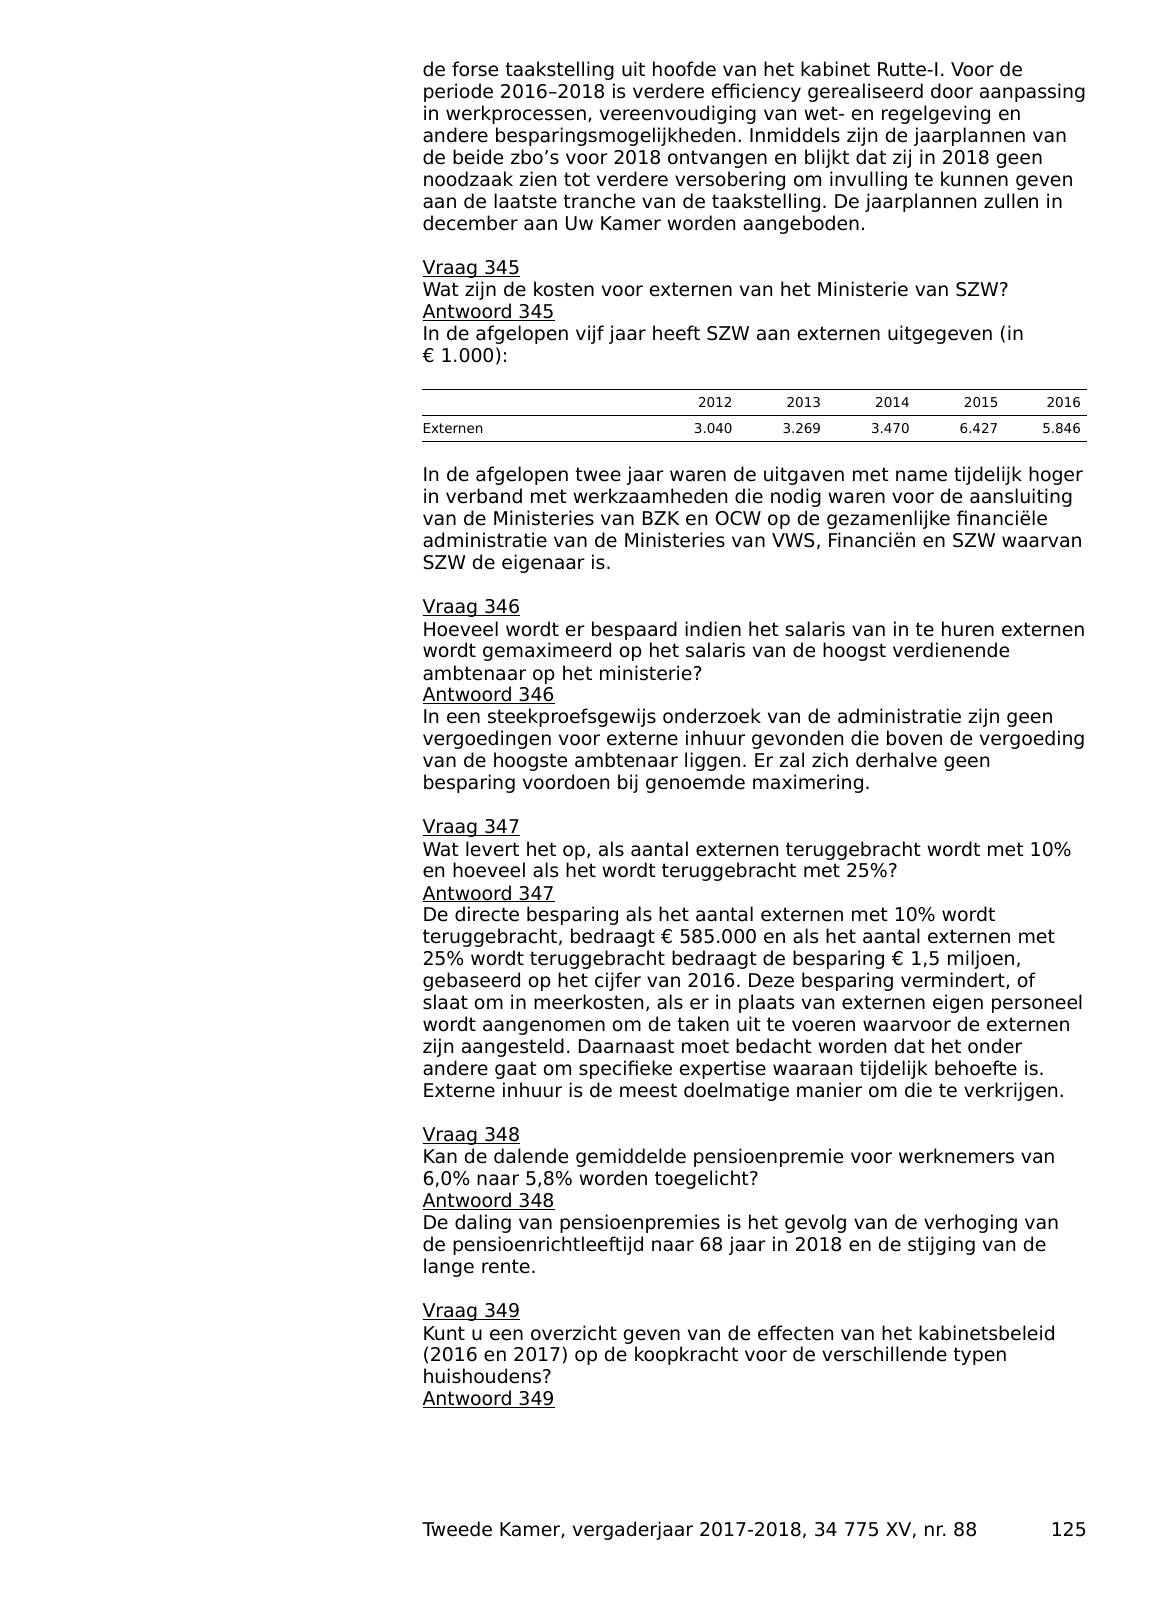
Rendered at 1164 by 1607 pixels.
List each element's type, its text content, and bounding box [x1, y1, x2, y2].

table_header 2013 [738, 390, 827, 415]
table_header 2015 [915, 390, 1004, 415]
text Antwoord 346 [422, 684, 1087, 706]
text Vraag 345 [422, 257, 1087, 279]
table_cell 5.846 [1004, 416, 1087, 441]
text Antwoord 348 [422, 1190, 1087, 1212]
text In de afgelopen vijf jaar heeft SZW aan externen uitgegeven (in € 1.000): [422, 323, 1087, 367]
table_cell 6.427 [915, 416, 1004, 441]
table_header 2014 [827, 390, 915, 415]
text Kan de dalende gemiddelde pensioenpremie voor werknemers van 6,0% naar 5,8% worden toegelicht? [422, 1146, 1087, 1190]
text Antwoord 345 [422, 301, 1087, 323]
text De daling van pensioenpremies is het gevolg van de verhoging van de pensioenrichtleeftijd naar 68 jaar in 2018 en de stijging van de lange rente. [422, 1212, 1087, 1278]
text Kunt u een overzicht geven van de effecten van het kabinetsbeleid (2016 en 2017) op de koopkracht voor de verschillende typen huishoudens? [422, 1322, 1087, 1388]
table_cell Externen [422, 416, 649, 441]
table_cell 3.470 [827, 416, 915, 441]
table_header 2012 [650, 390, 738, 415]
table_header 2016 [1004, 390, 1087, 415]
text Wat zijn de kosten voor externen van het Ministerie van SZW? [422, 279, 1087, 301]
text Antwoord 349 [422, 1388, 1087, 1410]
text In een steekproefsgewijs onderzoek van de administratie zijn geen vergoedingen voor externe inhuur gevonden die boven de vergoeding van de hoogste ambtenaar liggen. Er zal zich derhalve geen besparing voordoen bij genoemde maximering. [422, 706, 1087, 794]
table_cell 3.040 [650, 416, 738, 441]
text Vraag 348 [422, 1124, 1087, 1146]
text Hoeveel wordt er bespaard indien het salaris van in te huren externen wordt gemaximeerd op het salaris van de hoogst verdienende ambtenaar op het ministerie? [422, 618, 1087, 684]
text Wat levert het op, als aantal externen teruggebracht wordt met 10% en hoeveel als het wordt teruggebracht met 25%? [422, 838, 1087, 882]
text In de afgelopen twee jaar waren de uitgaven met name tijdelijk hoger in verband met werkzaamheden die nodig waren voor de aansluiting van de Ministeries van BZK en OCW op de gezamenlijke financiële administratie van de Ministeries van VWS, Financiën en SZW waarvan SZW de eigenaar is. [422, 464, 1087, 574]
table_header [422, 390, 649, 415]
table_cell 3.269 [738, 416, 827, 441]
text Vraag 349 [422, 1300, 1087, 1322]
text de forse taakstelling uit hoofde van het kabinet Rutte-I. Voor de periode 2016–2018 is verdere efficiency gerealiseerd door aanpassing in werkprocessen, vereenvoudiging van wet- en regelgeving en andere besparingsmogelijkheden. Inmiddels zijn de jaarplannen van de beide zbo’s voor 2018 ontvangen en blijkt dat zij in 2018 geen noodzaak zien tot verdere versobering om invulling te kunnen geven aan de laatste tranche van de taakstelling. De jaarplannen zullen in december aan Uw Kamer worden aangeboden. [422, 59, 1087, 235]
text Vraag 346 [422, 596, 1087, 618]
text Vraag 347 [422, 816, 1087, 838]
text De directe besparing als het aantal externen met 10% wordt teruggebracht, bedraagt € 585.000 en als het aantal externen met 25% wordt teruggebracht bedraagt de besparing € 1,5 miljoen, gebaseerd op het cijfer van 2016. Deze besparing vermindert, of slaat om in meerkosten, als er in plaats van externen eigen personeel wordt aangenomen om de taken uit te voeren waarvoor de externen zijn aangesteld. Daarnaast moet bedacht worden dat het onder andere gaat om specifieke expertise waaraan tijdelijk behoefte is. Externe inhuur is de meest doelmatige manier om die te verkrijgen. [422, 904, 1087, 1102]
text Antwoord 347 [422, 882, 1087, 904]
